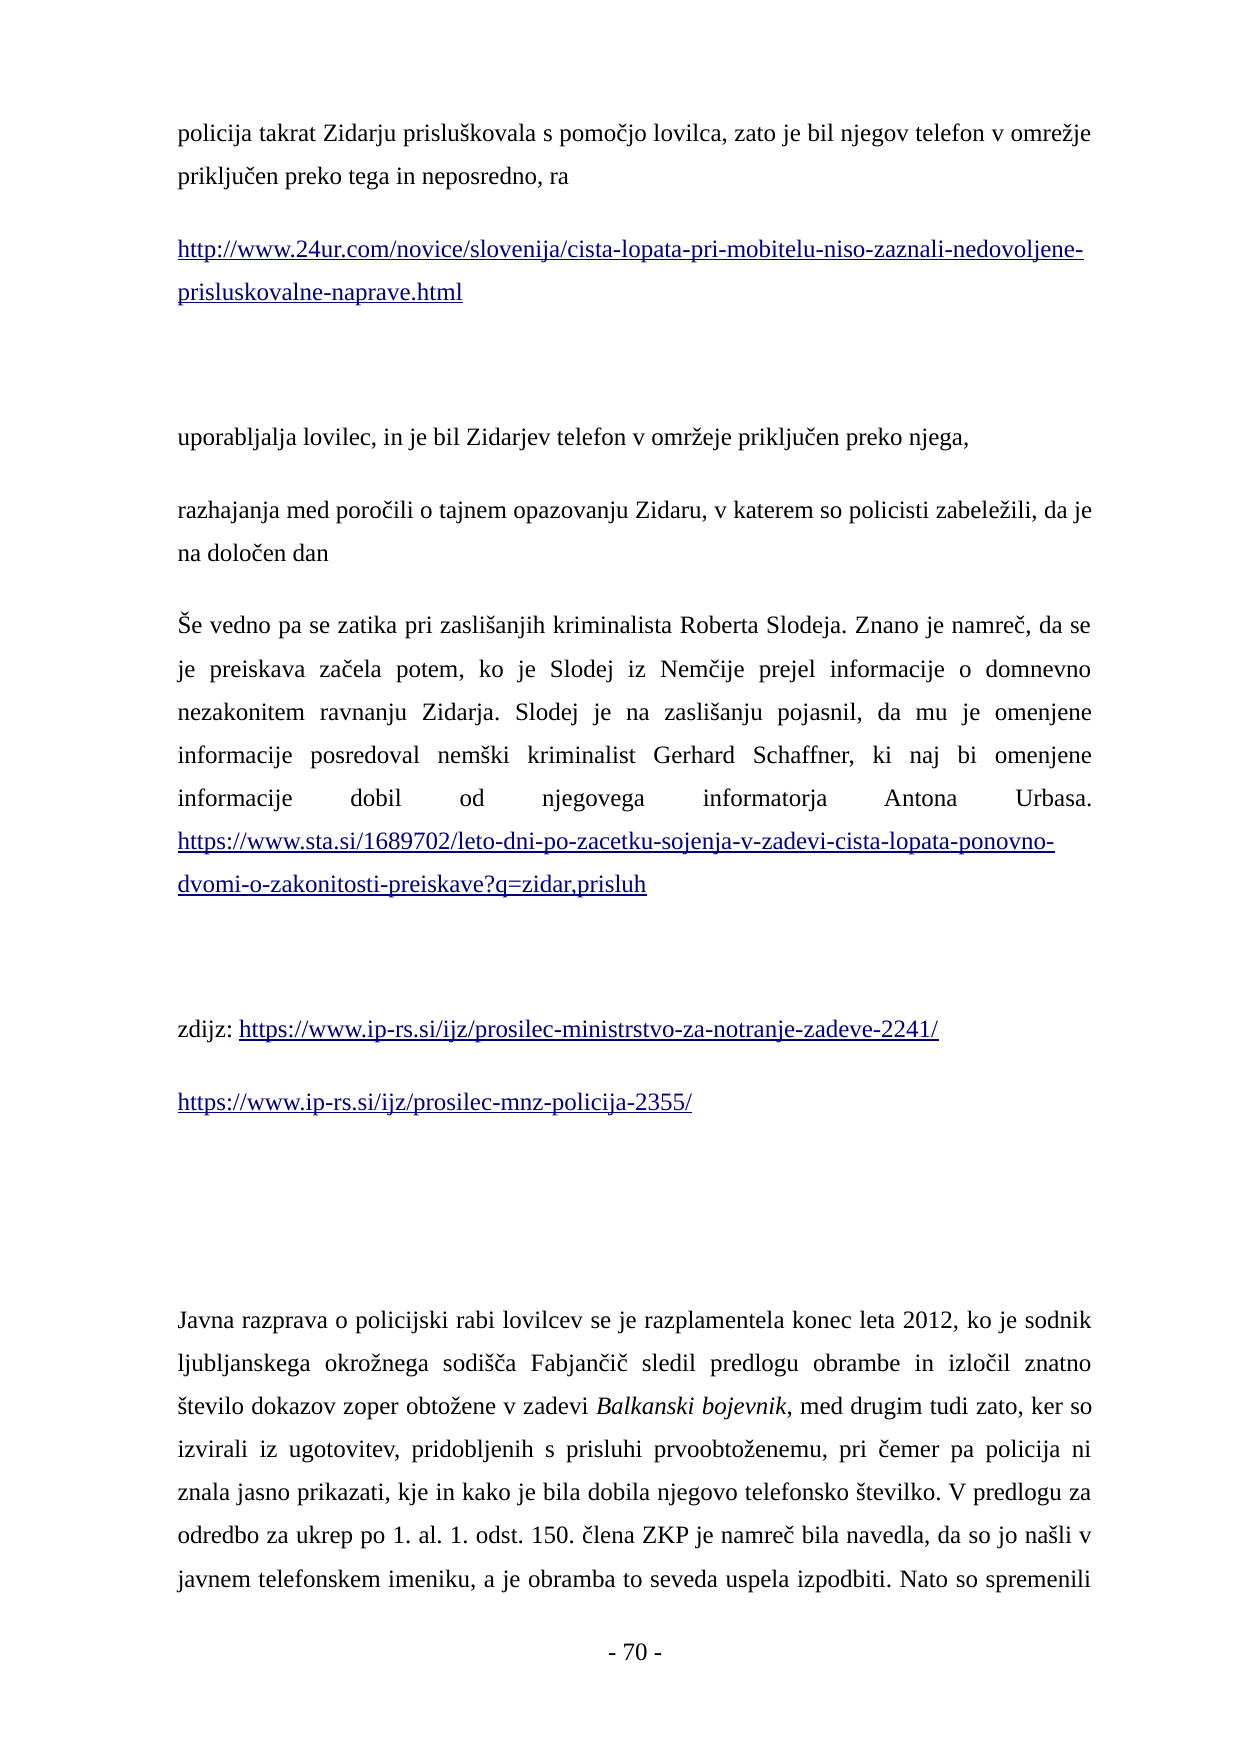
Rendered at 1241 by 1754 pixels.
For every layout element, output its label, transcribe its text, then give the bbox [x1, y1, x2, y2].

text razhajanja med poročili o tajnem opazovanju Zidaru, v katerem so policisti zabeležili, da je na določen dan [177, 495, 1093, 567]
text policija takrat Zidarju prisluškovala s pomočjo lovilca, zato je bil njegov telefon v omrežje priključen preko tega in neposredno, ra [177, 118, 1093, 190]
text https://www.ip-rs.si/ijz/prosilec-mnz-policija-2355/ [177, 1087, 1093, 1116]
text Še vedno pa se zatika pri zaslišanjih kriminalista Roberta Slodeja. Znano je namreč, da se je preiskava začela potem, ko je Slodej iz Nemčije prejel informacije o domnevno nezakonitem ravnanju Zidarja. Slodej je na zaslišanju pojasnil, da mu je omenjene informacije posredoval nemški kriminalist Gerhard Schaffner, ki naj bi omenjene informacije dobil od njegovega informatorja Antona Urbasa. https://www.sta.si/1689702/leto-dni-po-zacetku-sojenja-v-zadevi-cista-lopata-ponovno-dvomi-o-zakonitosti-preiskave?q=zidar,prisluh [177, 611, 1093, 898]
text http://www.24ur.com/novice/slovenija/cista-lopata-pri-mobitelu-niso-zaznali-nedovoljene-prisluskovalne-naprave.html [177, 234, 1093, 306]
text uporabljalja lovilec, in je bil Zidarjev telefon v omržeje priključen preko njega, [177, 422, 1093, 451]
text zdijz: https://www.ip-rs.si/ijz/prosilec-ministrstvo-za-notranje-zadeve-2241/ [177, 1014, 1093, 1043]
text Javna razprava o policijski rabi lovilcev se je razplamentela konec leta 2012, ko je sodnik ljubljanskega okrožnega sodišča Fabjančič sledil predlogu obrambe in izločil znatno število dokazov zoper obtožene v zadevi Balkanski bojevnik, med drugim tudi zato, ker so izvirali iz ugotovitev, pridobljenih s prisluhi prvoobtoženemu, pri čemer pa policija ni znala jasno prikazati, kje in kako je bila dobila njegovo telefonsko številko. V predlogu za odredbo za ukrep po 1. al. 1. odst. 150. člena ZKP je namreč bila navedla, da so jo našli v javnem telefonskem imeniku, a je obramba to seveda uspela izpodbiti. Nato so spremenili [177, 1305, 1093, 1592]
